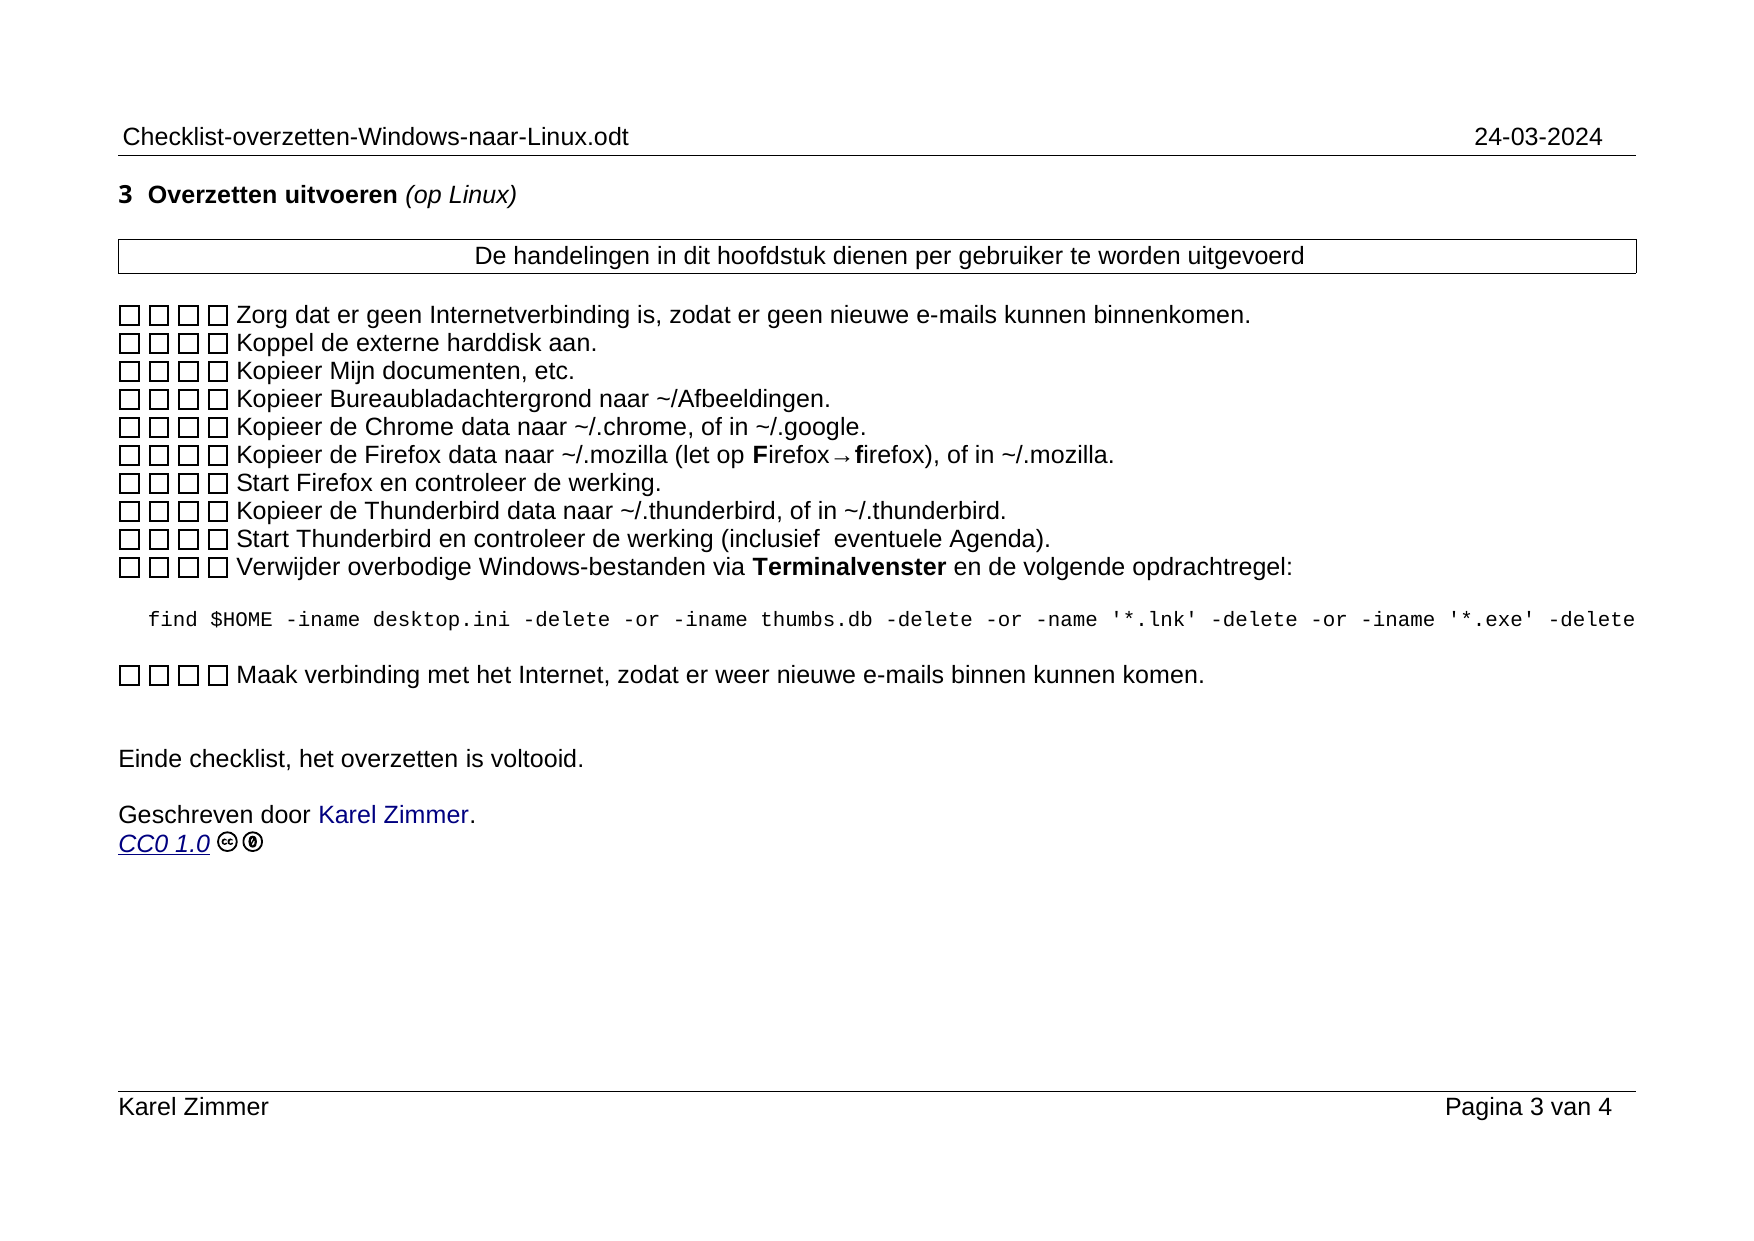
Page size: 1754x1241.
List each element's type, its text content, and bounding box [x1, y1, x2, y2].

list De handelingen in dit hoofdstuk dienen per gebruiker te worden uitgevoerd [119, 240, 1636, 273]
text Verwijder overbodige Windows-bestanden via Terminalvenster en de volgende opdrachtregel: [118, 553, 1636, 609]
text Maak verbinding met het Internet, zodat er weer nieuwe e-mails binnen kunnen komen. [118, 661, 1636, 689]
text Start Firefox en controleer de werking. [118, 469, 1636, 497]
list find $HOME -iname desktop.ini -delete -or -iname thumbs.db -delete -or -name '*.lnk' -delete -or -iname '*.exe' -delete [118, 609, 1636, 661]
text Kopieer de Firefox data naar ~/.mozilla (let op Firefox→firefox), of in ~/.mozilla. [118, 441, 1636, 469]
list CC0 1.0 [118, 829, 1636, 857]
text Kopieer Mijn documenten, etc. [118, 357, 1636, 385]
list Einde checklist, het overzetten is voltooid. [118, 717, 1636, 773]
text Start Thunderbird en controleer de werking (inclusief eventuele Agenda). [118, 525, 1636, 553]
text Kopieer de Thunderbird data naar ~/.thunderbird, of in ~/.thunderbird. [118, 497, 1636, 525]
list Overzetten uitvoeren (op Linux) [118, 177, 1636, 239]
text Kopieer Bureaubladachtergrond naar ~/Afbeeldingen. [118, 385, 1636, 413]
text Zorg dat er geen Internetverbinding is, zodat er geen nieuwe e-mails kunnen binnenkomen. [118, 301, 1636, 329]
list Geschreven door Karel Zimmer. [118, 801, 1636, 829]
text Kopieer de Chrome data naar ~/.chrome, of in ~/.google. [118, 413, 1636, 441]
text Koppel de externe harddisk aan. [118, 329, 1636, 357]
